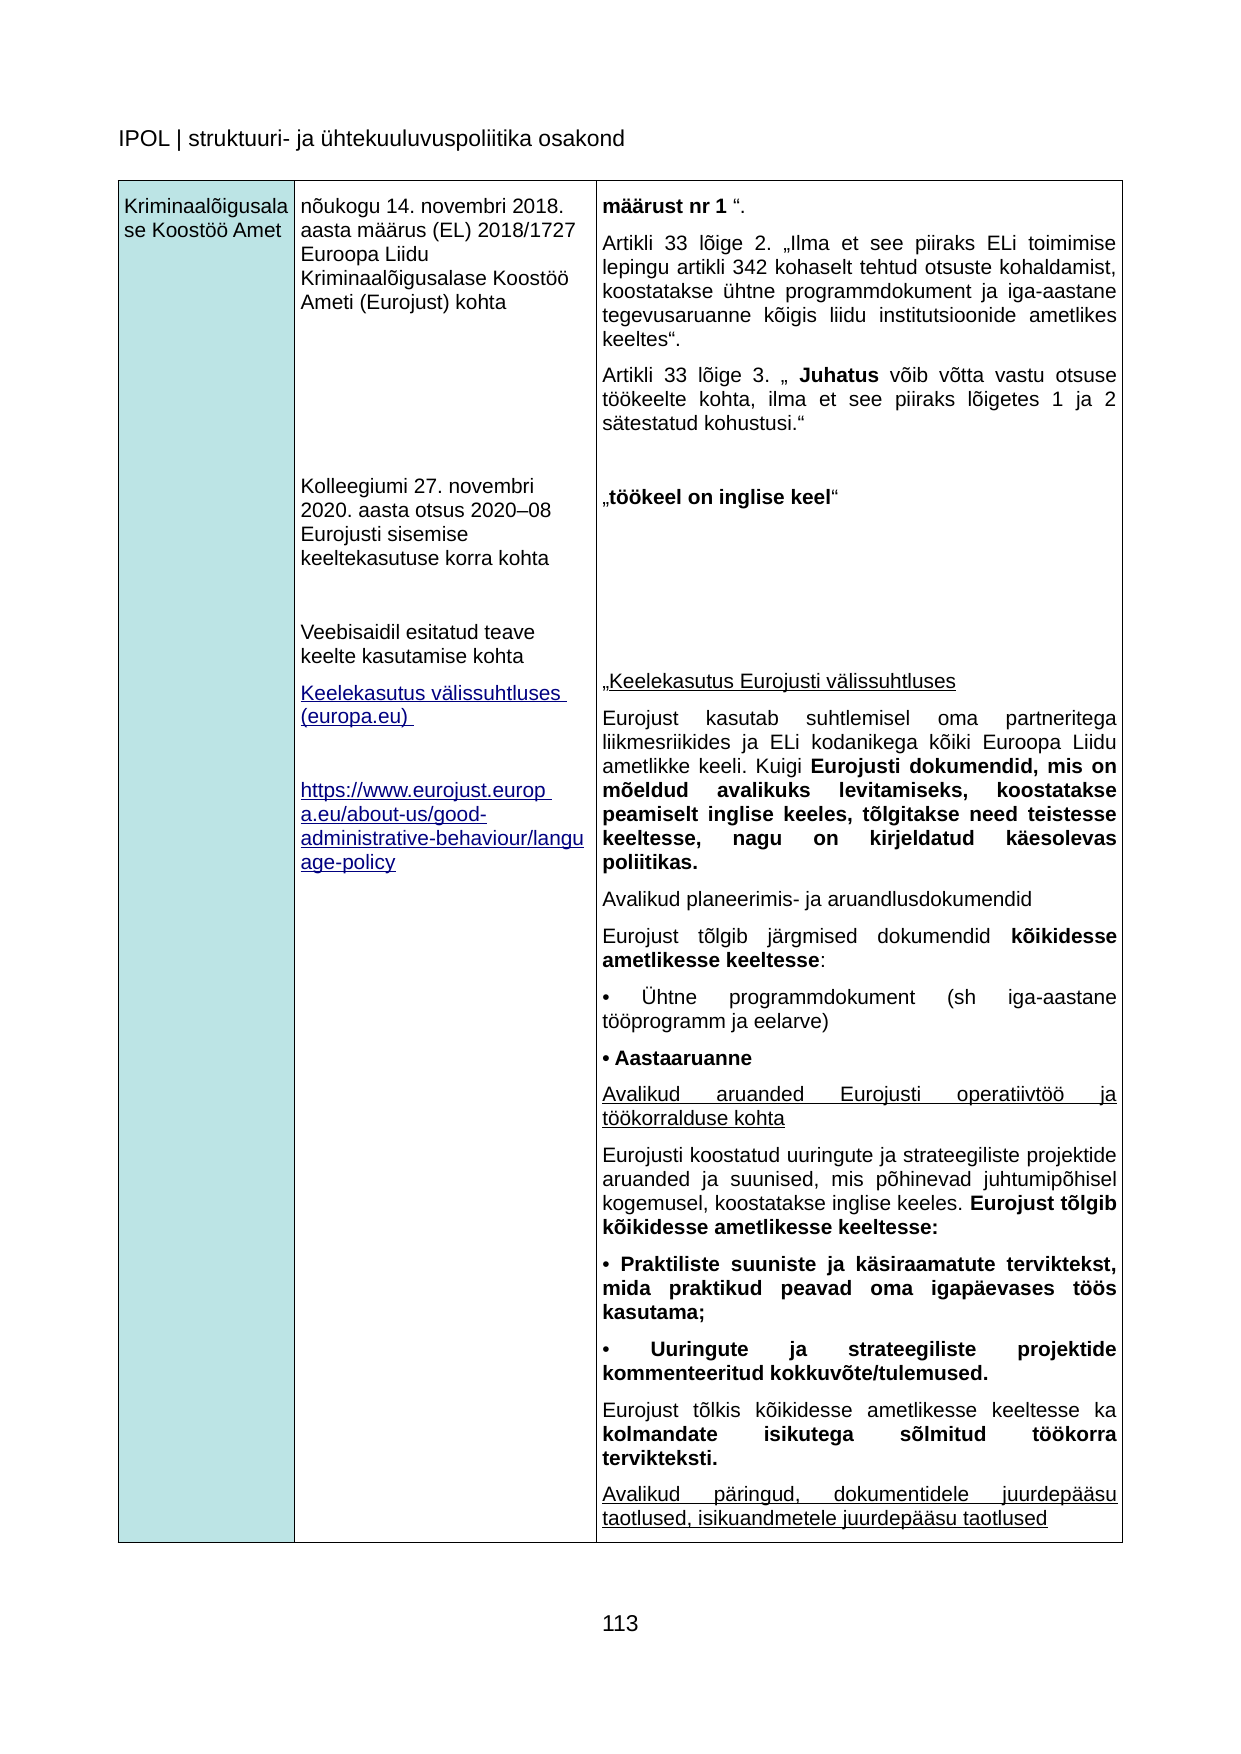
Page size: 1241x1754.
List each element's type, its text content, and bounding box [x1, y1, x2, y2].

table_cell määrust nr 1 “. Artikli 33 lõige 2. „Ilma et see piiraks ELi toimimise lepingu artikli 342 kohaselt tehtud otsuste kohaldamist, koostatakse ühtne programmdokument ja iga-aastane tegevusaruanne kõigis liidu institutsioonide ametlikes keeltes“. Artikli 33 lõige 3. „ Juhatus võib võtta vastu otsuse töökeelte kohta, ilma et see piiraks lõigetes 1 ja 2 sätestatud kohustusi.“ „töökeel on inglise keel“ „Keelekasutus Eurojusti välissuhtluses Eurojust kasutab suhtlemisel oma partneritega liikmesriikides ja ELi kodanikega kõiki Euroopa Liidu ametlikke keeli. Kuigi Eurojusti dokumendid, mis on mõeldud avalikuks levitamiseks, koostatakse peamiselt inglise keeles, tõlgitakse need teistesse keeltesse, nagu on kirjeldatud käesolevas poliitikas. Avalikud planeerimis- ja aruandlusdokumendid Eurojust tõlgib järgmised dokumendid kõikidesse ametlikesse keeltesse: • Ühtne programmdokument (sh iga-aastane tööprogramm ja eelarve) • Aastaaruanne Avalikud aruanded Eurojusti operatiivtöö ja töökorralduse kohta Eurojusti koostatud uuringute ja strateegiliste projektide aruanded ja suunised, mis põhinevad juhtumipõhisel kogemusel, koostatakse inglise keeles. Eurojust tõlgib kõikidesse ametlikesse keeltesse: • Praktiliste suuniste ja käsiraamatute terviktekst, mida praktikud peavad oma igapäevases töös kasutama; • Uuringute ja strateegiliste projektide kommenteeritud kokkuvõte/tulemused. Eurojust tõlkis kõikidesse ametlikesse keeltesse ka kolmandate isikutega sõlmitud töökorra tervikteksti. Avalikud päringud, dokumentidele juurdepääsu taotlused, isikuandmetele juurdepääsu taotlused [597, 181, 1122, 1542]
table_cell Kriminaalõigusalase Koostöö Amet [119, 181, 294, 1542]
table_cell nõukogu 14. novembri 2018. aasta määrus (EL) 2018/1727 Euroopa Liidu Kriminaalõigusalase Koostöö Ameti (Eurojust) kohta Kolleegiumi 27. novembri 2020. aasta otsus 2020–08 Eurojusti sisemise keeltekasutuse korra kohta Veebisaidil esitatud teave keelte kasutamise kohta Keelekasutus välissuhtluses (europa.eu) https://www.eurojust.europ a.eu/about-us/good-administrative-behaviour/language-policy [295, 181, 596, 1542]
